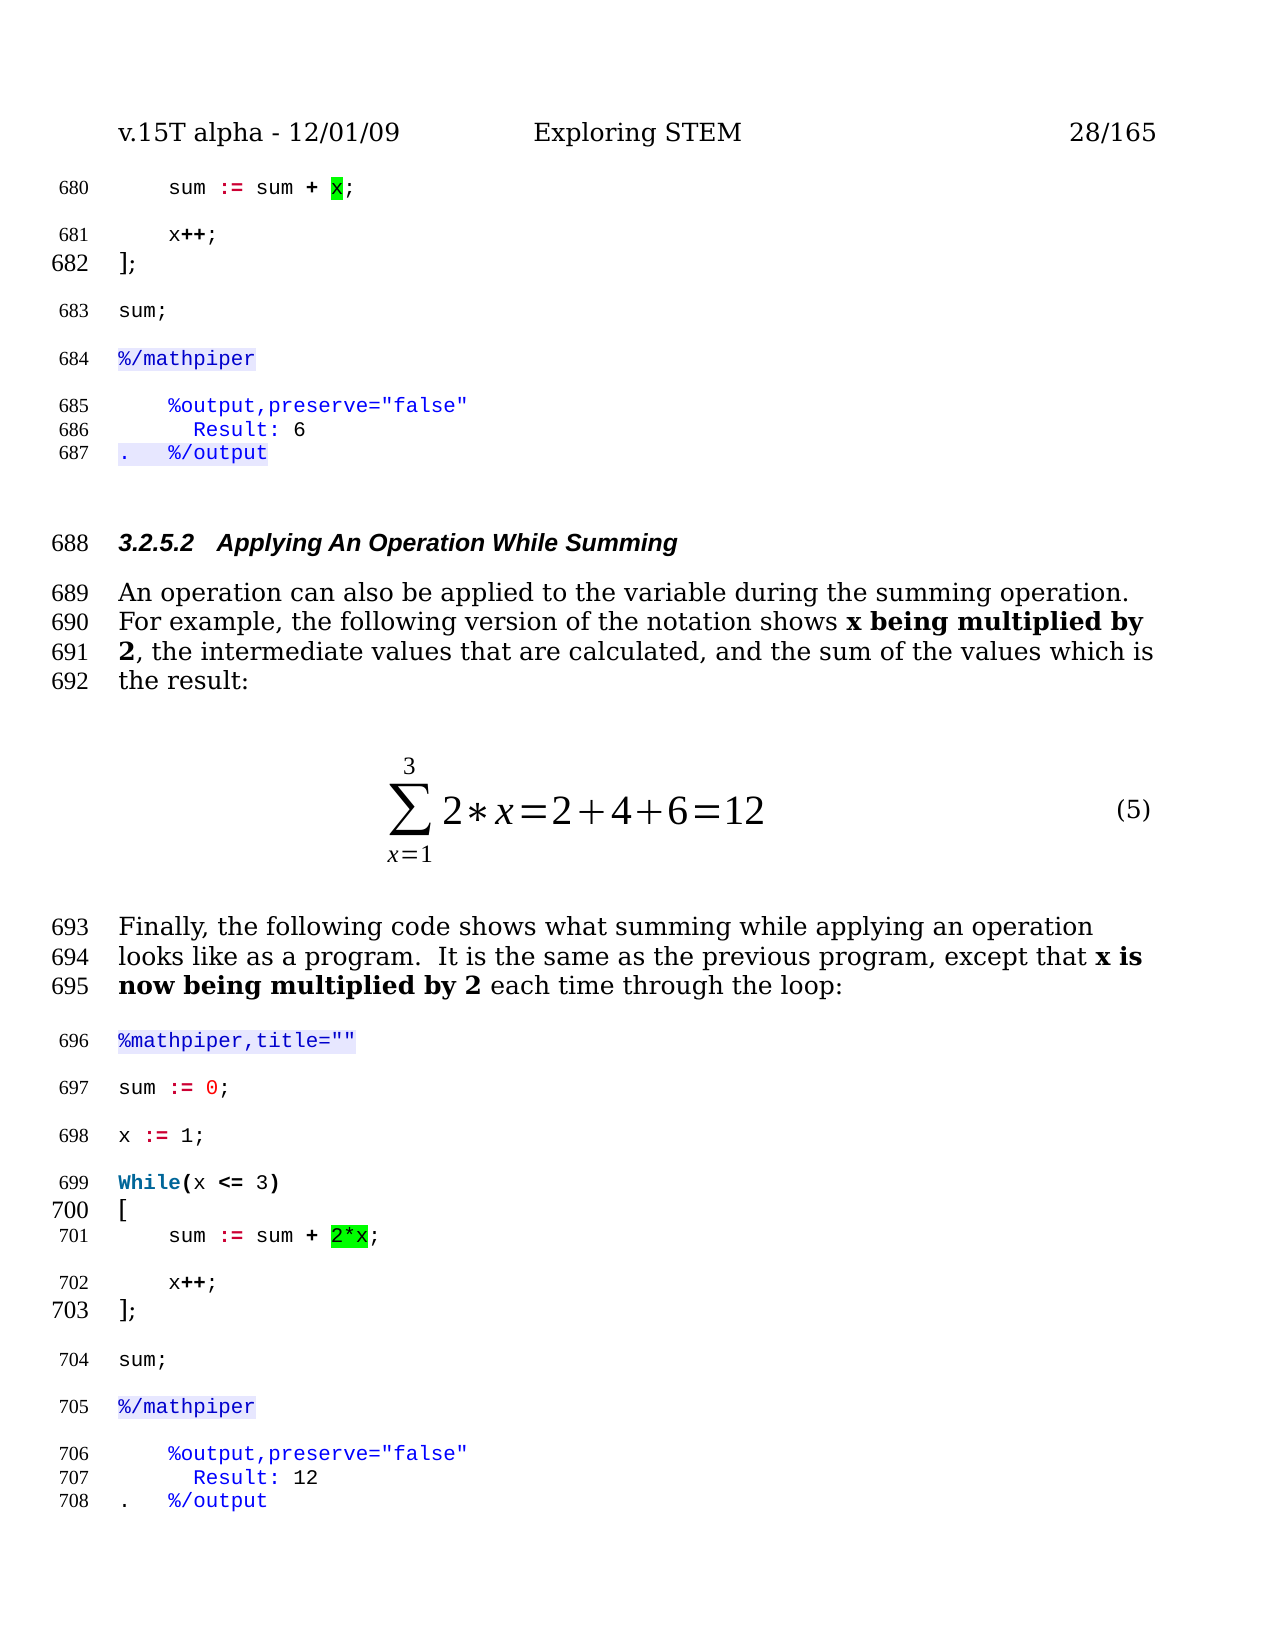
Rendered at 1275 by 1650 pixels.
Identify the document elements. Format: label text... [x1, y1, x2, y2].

text ]; [118, 248, 1157, 277]
text . %/output [118, 1490, 1157, 1514]
text An operation can also be applied to the variable during the summing operation. For example, the following version of the notation shows x being multiplied by 2, the intermediate values that are calculated, and the sum of the values which is the result: [118, 578, 1157, 695]
table_header (5) [1041, 745, 1157, 874]
text [ [118, 1196, 1157, 1225]
text x := 1; [118, 1125, 1157, 1148]
text sum := sum + 2*x; [118, 1225, 1157, 1248]
text Result: 6 [118, 419, 1157, 442]
subtitle Applying An Operation While Summing [118, 528, 1157, 557]
text While(x <= 3) [118, 1172, 1157, 1196]
text sum := sum + x; [118, 177, 1157, 200]
text %/mathpiper [118, 1396, 1157, 1419]
text sum; [118, 1348, 1157, 1372]
text %/mathpiper [118, 348, 1157, 371]
text Finally, the following code shows what summing while applying an operation looks like as a program. It is the same as the previous program, except that x is now being multiplied by 2 each time through the loop: [118, 912, 1157, 1000]
text Result: 12 [118, 1467, 1157, 1490]
text x++; [118, 224, 1157, 248]
table_header [118, 745, 1041, 874]
text . %/output [118, 442, 1157, 466]
text sum; [118, 301, 1157, 324]
text %output,preserve="false" [118, 1443, 1157, 1467]
text x++; [118, 1272, 1157, 1296]
text sum := 0; [118, 1077, 1157, 1101]
text %output,preserve="false" [118, 395, 1157, 419]
text %mathpiper,title="" [118, 1030, 1157, 1054]
text ]; [118, 1296, 1157, 1325]
